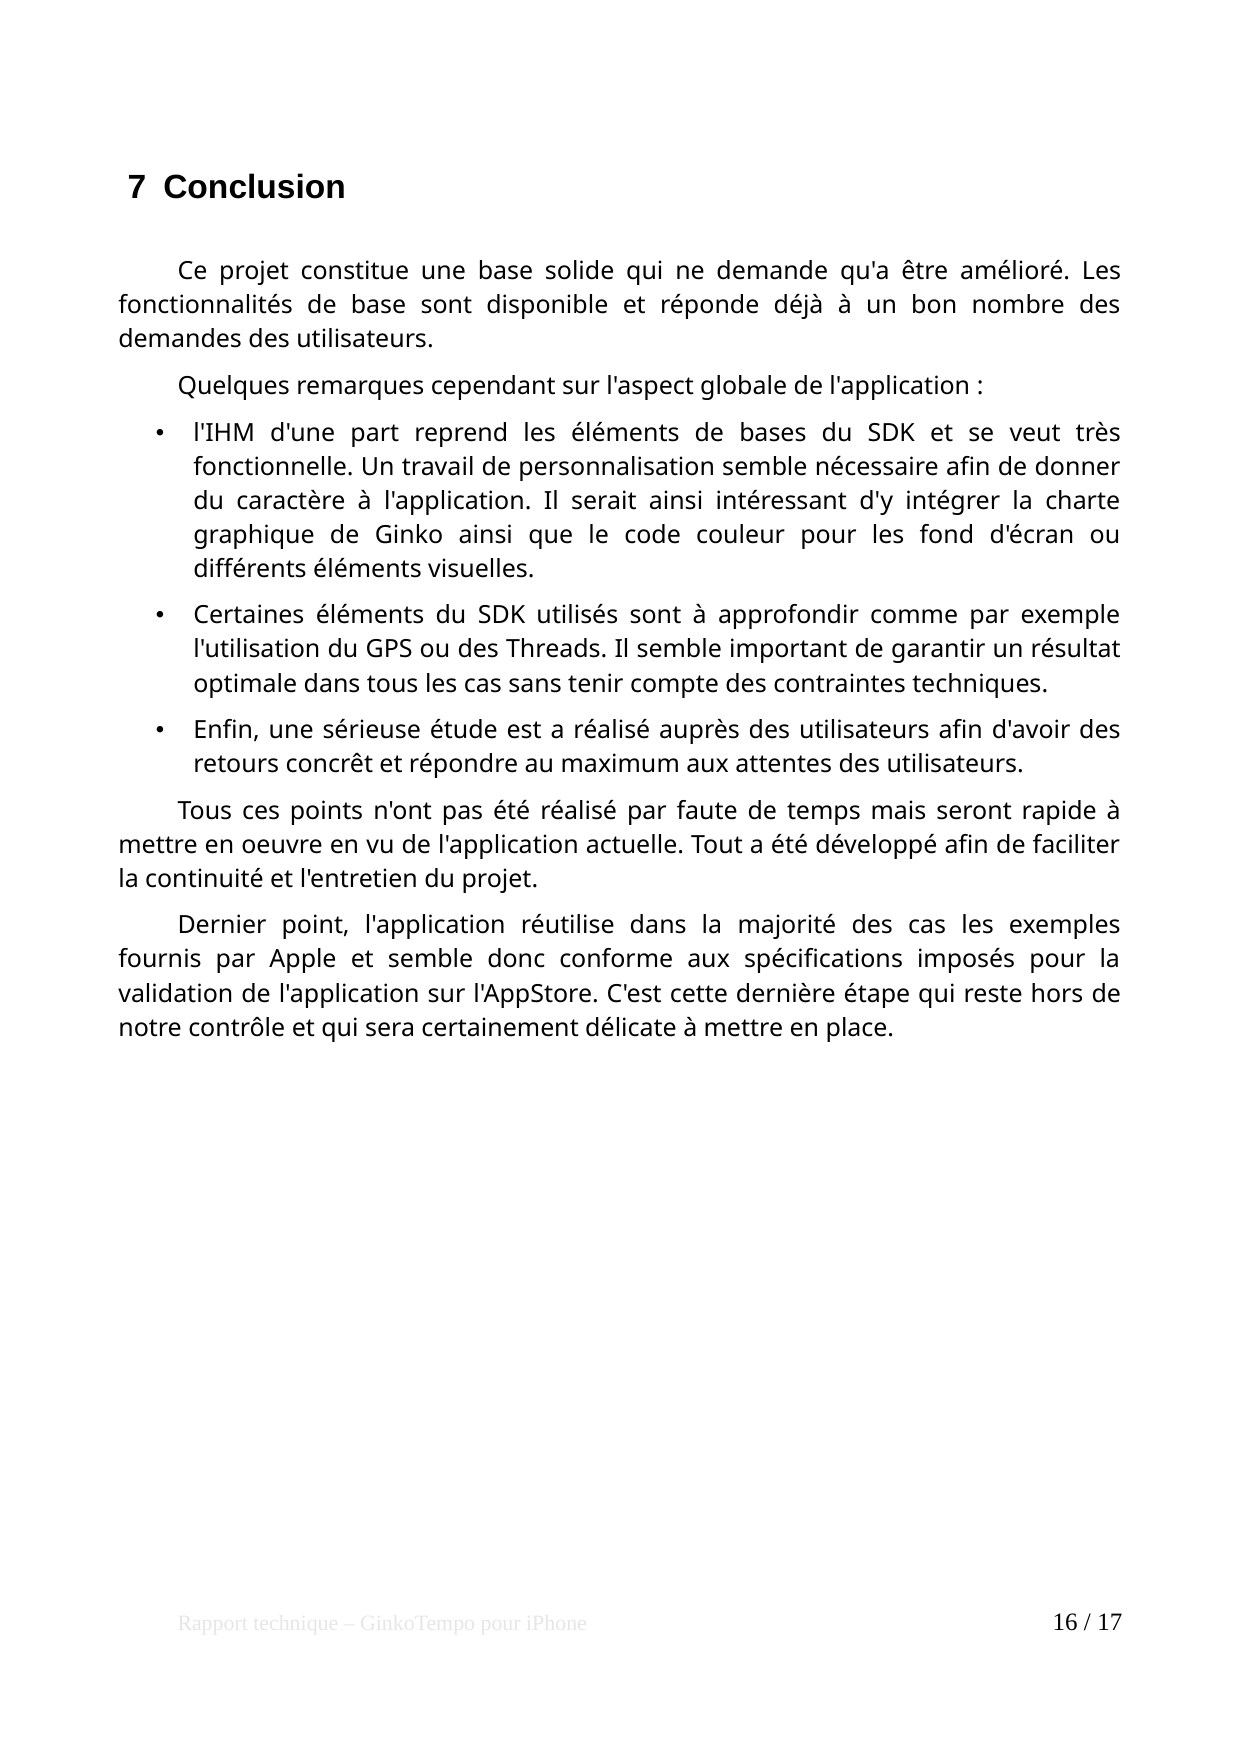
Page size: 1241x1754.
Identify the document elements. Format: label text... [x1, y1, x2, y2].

list l'IHM d'une part reprend les éléments de bases du SDK et se veut très fonctionnelle. Un travail de personnalisation semble nécessaire afin de donner du caractère à l'application. Il serait ainsi intéressant d'y intégrer la charte graphique de Ginko ainsi que le code couleur pour les fond d'écran ou différents éléments visuelles. [156, 414, 1122, 584]
text Quelques remarques cependant sur l'aspect globale de l'application : [118, 368, 1122, 402]
subtitle Conclusion [118, 167, 1122, 205]
text Ce projet constitue une base solide qui ne demande qu'a être amélioré. Les fonctionnalités de base sont disponible et réponde déjà à un bon nombre des demandes des utilisateurs. [118, 253, 1122, 355]
list Enfin, une sérieuse étude est a réalisé auprès des utilisateurs afin d'avoir des retours concrêt et répondre au maximum aux attentes des utilisateurs. [156, 712, 1122, 780]
text Dernier point, l'application réutilise dans la majorité des cas les exemples fournis par Apple et semble donc conforme aux spécifications imposés pour la validation de l'application sur l'AppStore. C'est cette dernière étape qui reste hors de notre contrôle et qui sera certainement délicate à mettre en place. [118, 907, 1122, 1043]
text Tous ces points n'ont pas été réalisé par faute de temps mais seront rapide à mettre en oeuvre en vu de l'application actuelle. Tout a été développé afin de faciliter la continuité et l'entretien du projet. [118, 792, 1122, 894]
list Certaines éléments du SDK utilisés sont à approfondir comme par exemple l'utilisation du GPS ou des Threads. Il semble important de garantir un résultat optimale dans tous les cas sans tenir compte des contraintes techniques. [156, 597, 1122, 699]
